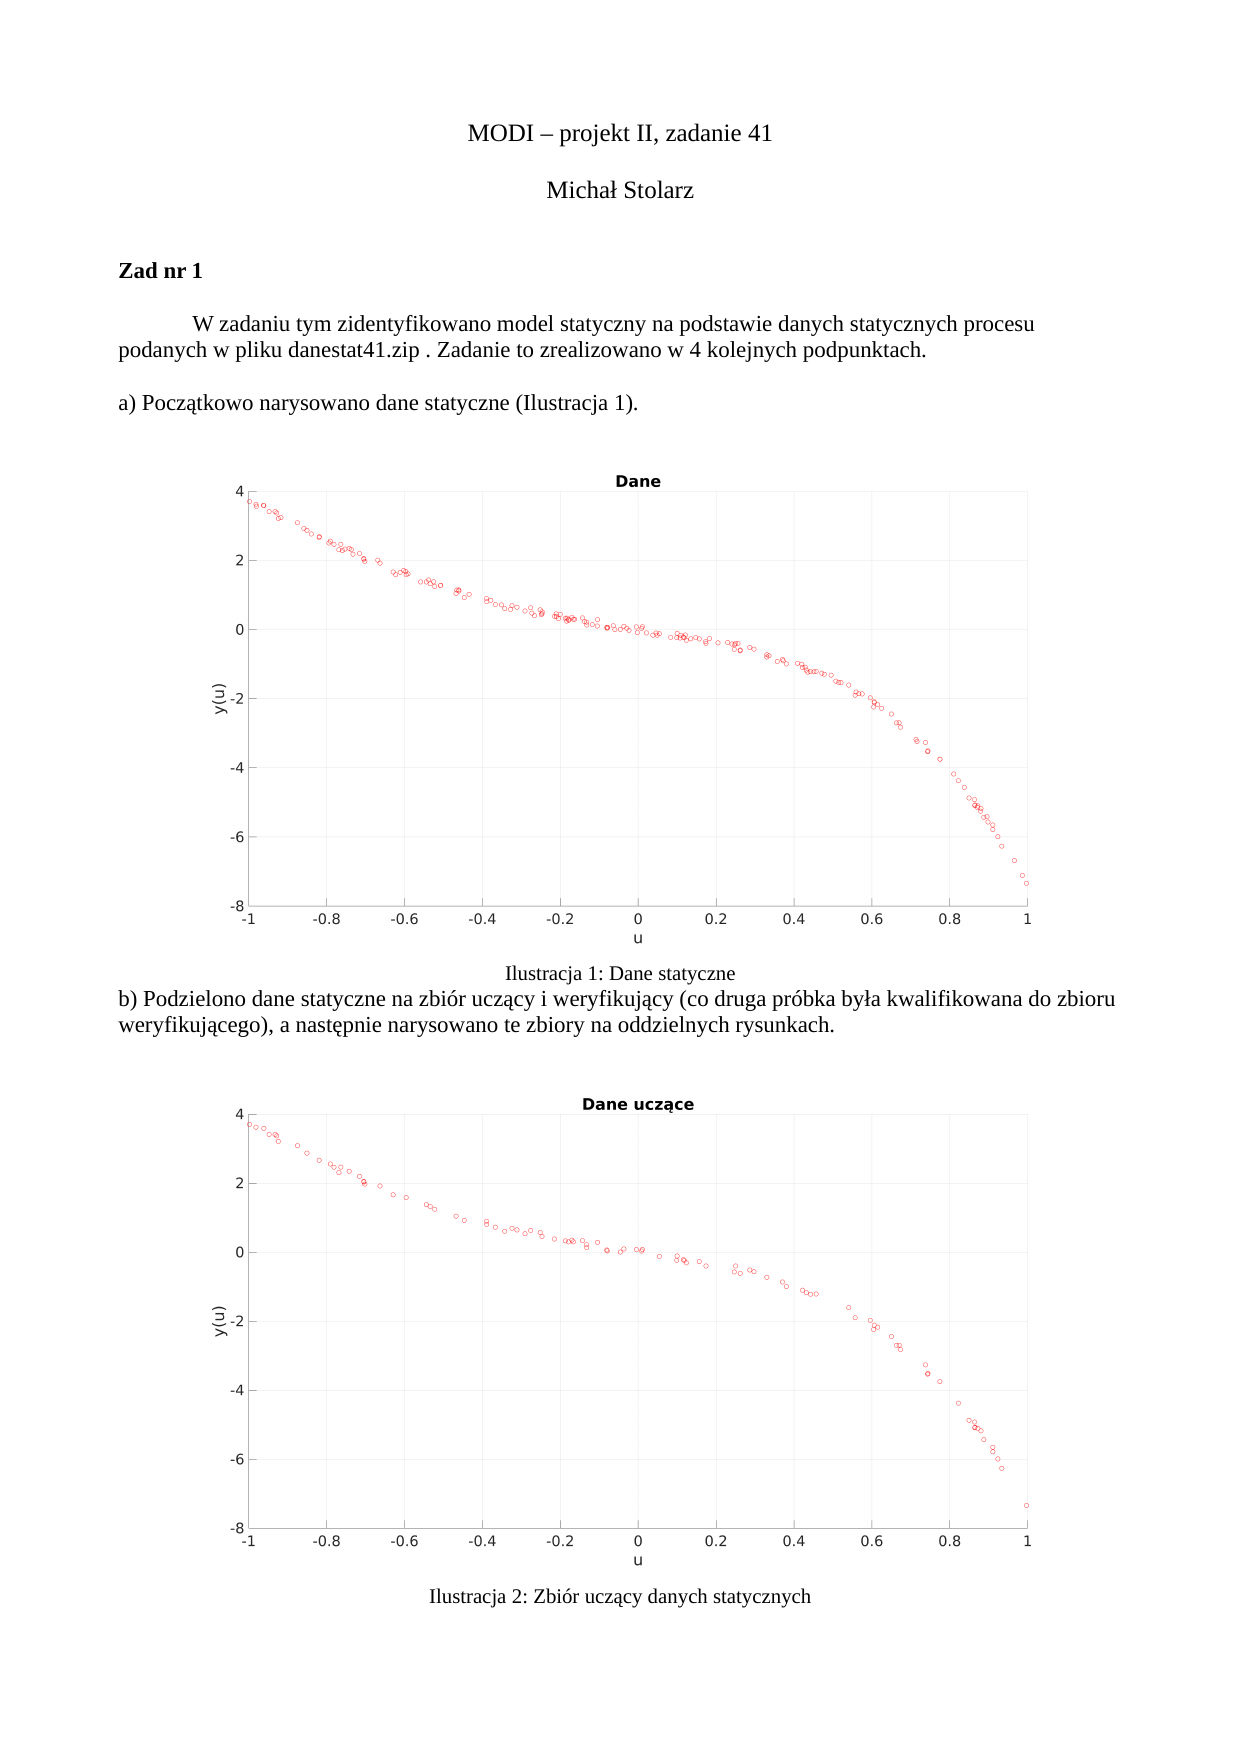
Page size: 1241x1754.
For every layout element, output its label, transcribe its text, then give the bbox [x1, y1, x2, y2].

text weryfikującego), a następnie narysowano te zbiory na oddzielnych rysunkach. [118, 1012, 1122, 1038]
text a) Początkowo narysowano dane statyczne (Ilustracja 1). [118, 389, 1122, 415]
picture [118, 1076, 1123, 1584]
picture [118, 454, 1123, 962]
text Zad nr 1 [118, 257, 1122, 283]
text MODI – projekt II, zadanie 41 [118, 118, 1122, 147]
text Michał Stolarz [118, 176, 1122, 204]
text W zadaniu tym zidentyfikowano model statyczny na podstawie danych statycznych procesu podanych w pliku danestat41.zip . Zadanie to zrealizowano w 4 kolejnych podpunktach. [118, 310, 1122, 362]
text Ilustracja 2: Zbiór uczący danych statycznych [118, 1584, 1122, 1608]
text [118, 442, 1122, 454]
text Ilustracja 1: Dane statyczne [118, 962, 1122, 985]
text b) Podzielono dane statyczne na zbiór uczący i weryfikujący (co druga próbka była kwalifikowana do zbioru [118, 985, 1122, 1012]
